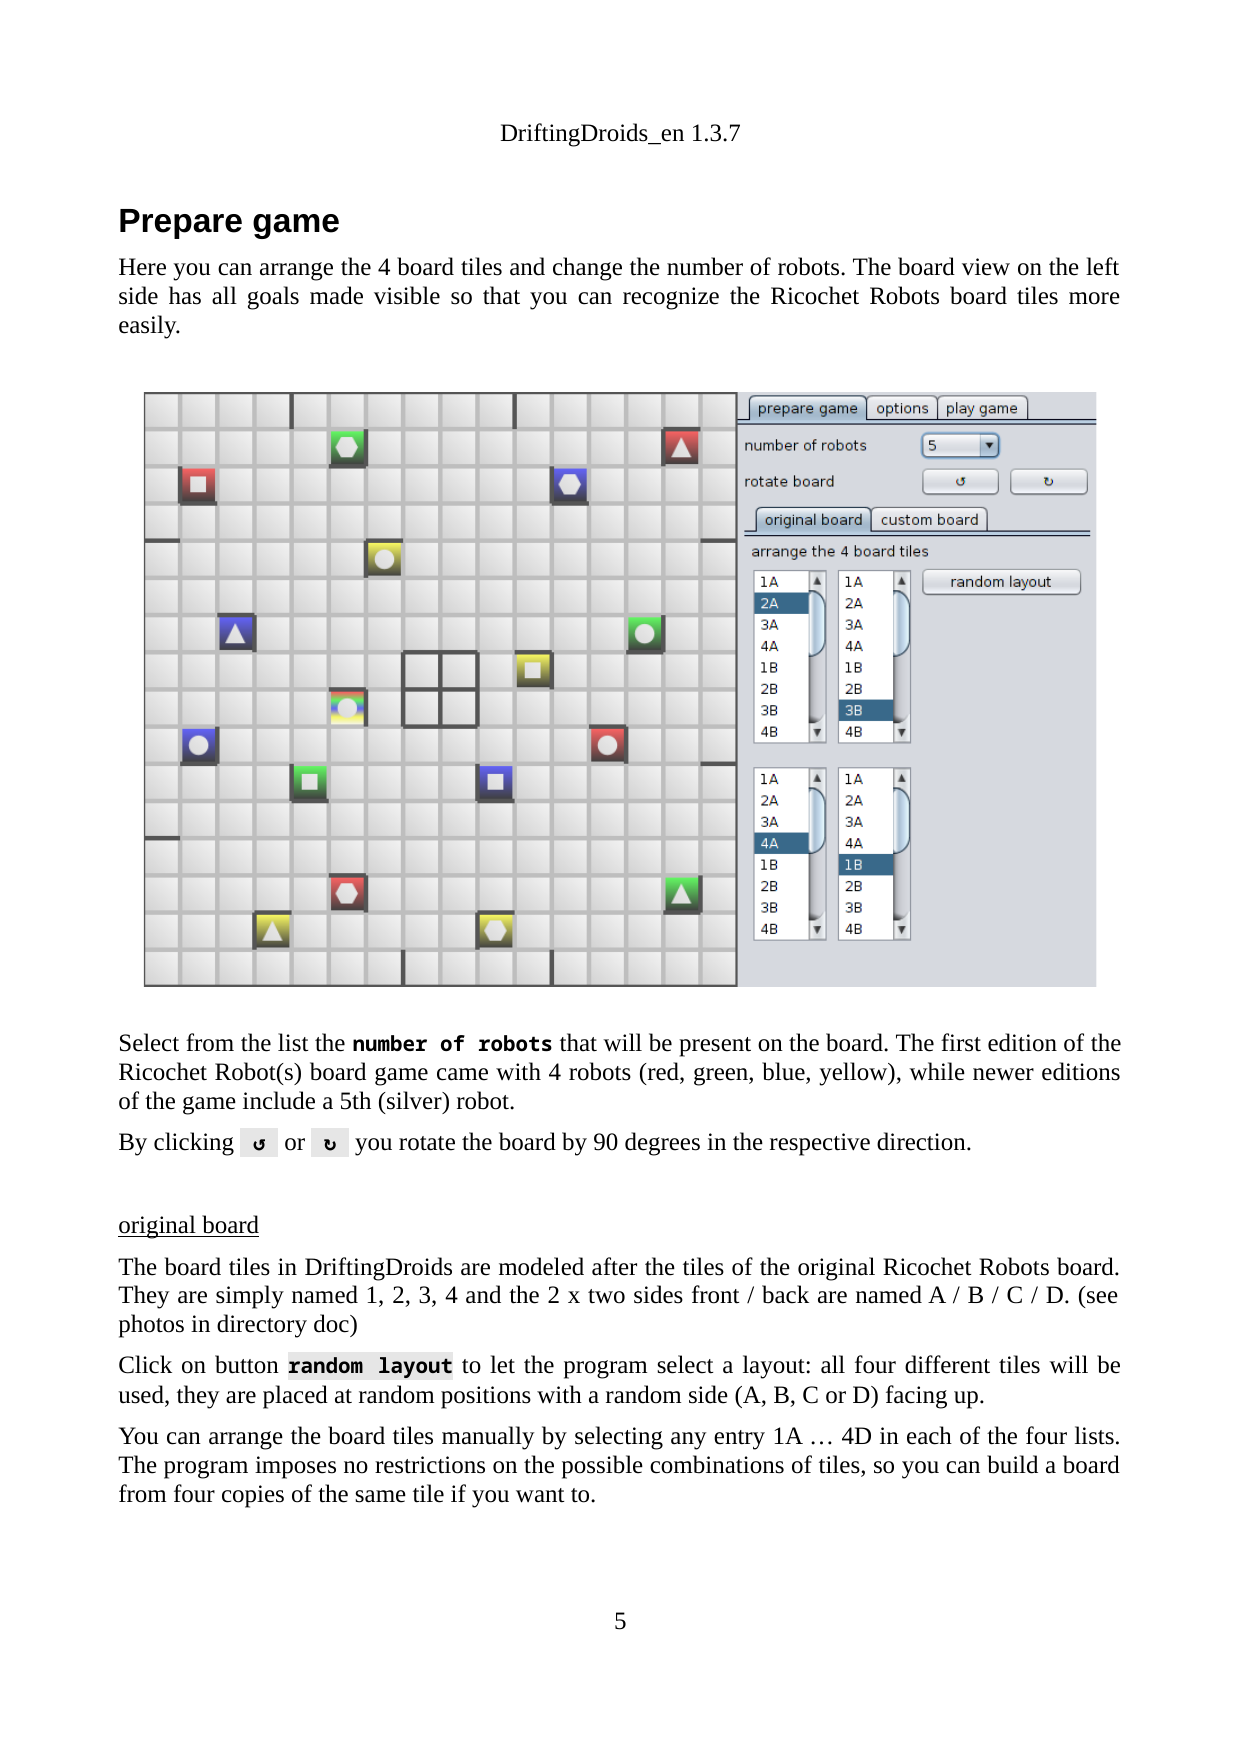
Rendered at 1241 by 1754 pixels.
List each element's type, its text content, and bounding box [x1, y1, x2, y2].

text Here you can arrange the 4 board tiles and change the number of robots. The board view on the left side has all goals made visible so that you can recognize the Ricochet Robots board tiles more easily. [118, 252, 1122, 339]
subtitle Prepare game [118, 201, 1122, 240]
picture [143, 392, 1097, 987]
text By clicking ↺ or ↻ you rotate the board by 90 degrees in the respective direction. [118, 1127, 1122, 1157]
text Click on button random layout to let the program select a layout: all four different tiles will be used, they are placed at random positions with a random side (A, B, C or D) facing up. [118, 1351, 1122, 1409]
text The board tiles in DriftingDroids are modeled after the tiles of the original Ricochet Robots board. They are simply named 1, 2, 3, 4 and the 2 x two sides front / back are named A / B / C / D. (see photos in directory doc) [118, 1252, 1122, 1338]
text You can arrange the board tiles manually by selecting any entry 1A … 4D in each of the four lists. The program imposes no restrictions on the possible combinations of tiles, so you can build a board from four copies of the same tile if you want to. [118, 1421, 1122, 1507]
text original board [118, 1211, 1122, 1239]
text Select from the list the number of robots that will be present on the board. The first edition of the Ricochet Robot(s) board game came with 4 robots (red, green, blue, yellow), while newer editions of the game include a 5th (silver) robot. [118, 1028, 1122, 1115]
